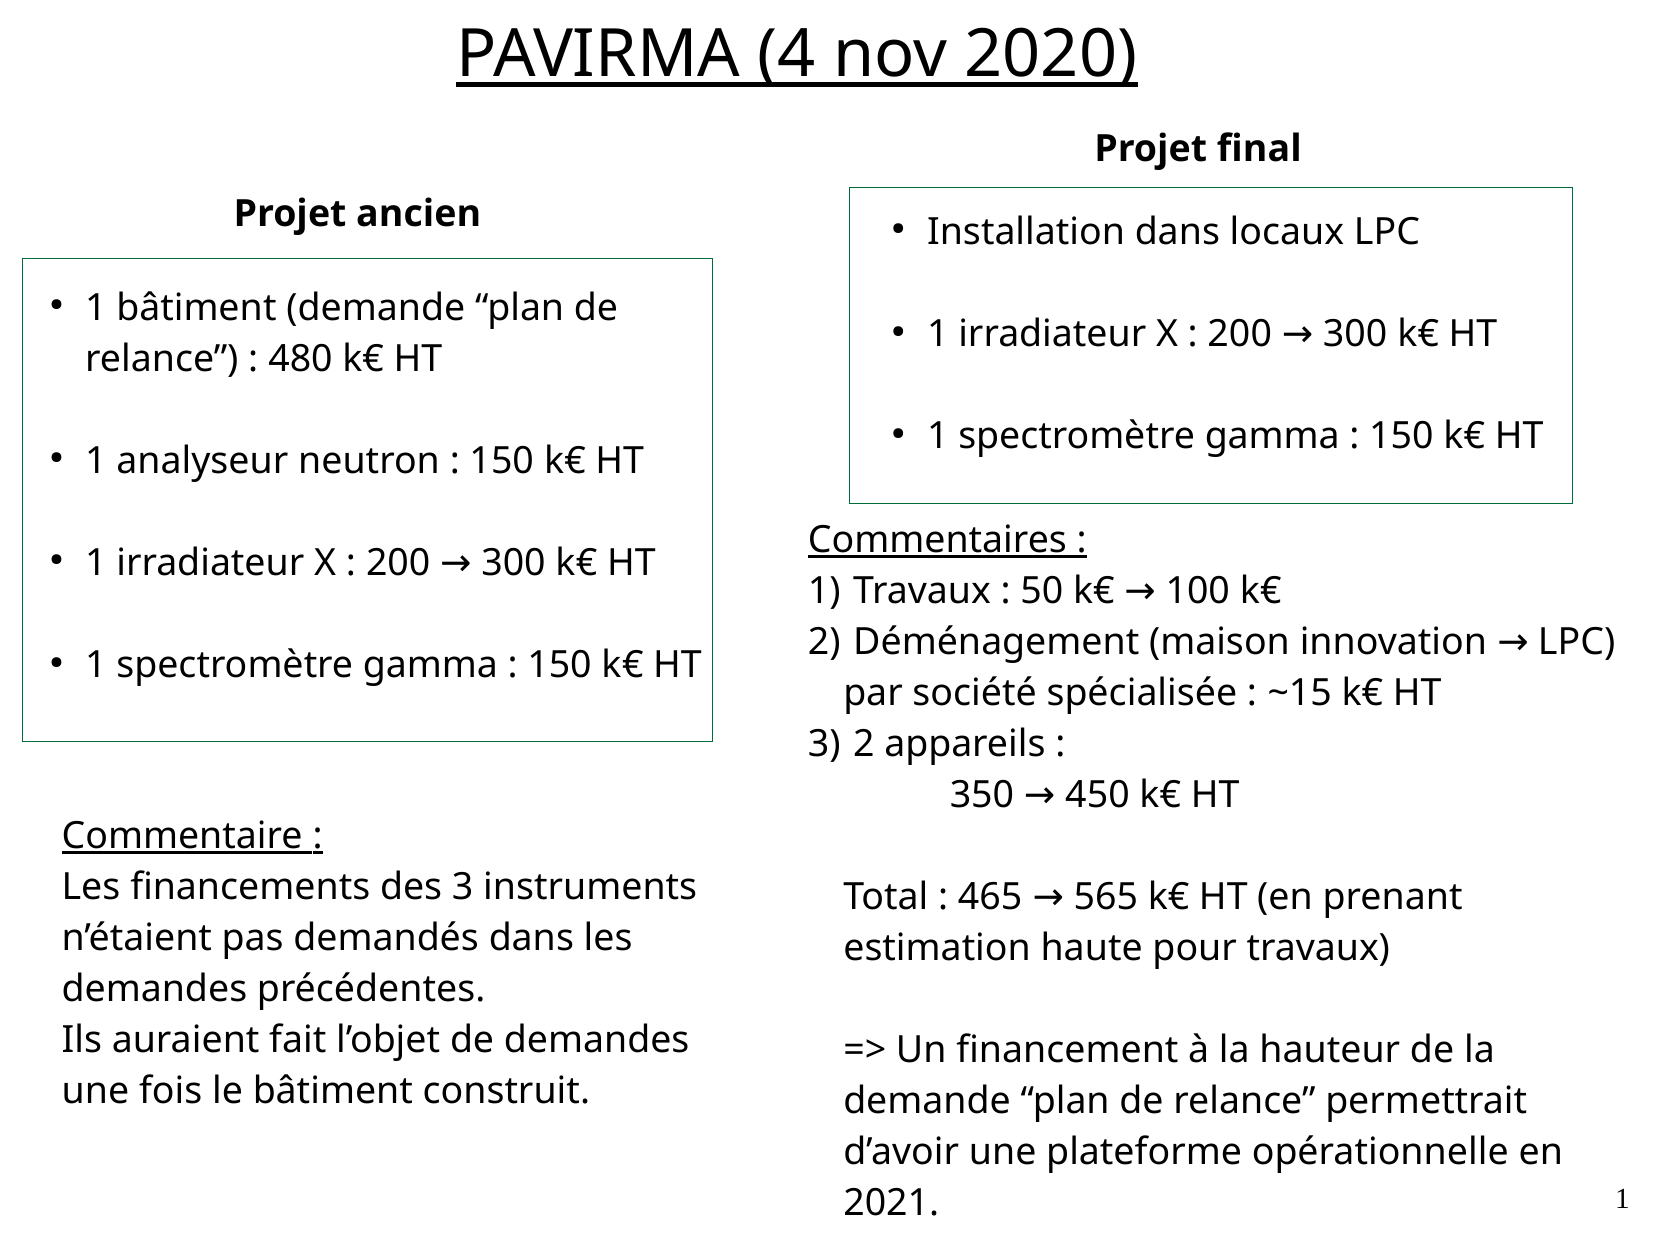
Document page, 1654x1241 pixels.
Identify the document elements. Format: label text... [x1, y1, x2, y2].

text_box PAVIRMA (4 nov 2020) [97, 1, 1496, 100]
text_box Commentaire : Les financements des 3 instruments n’étaient pas demandés dans les demandes précédentes. Ils auraient fait l’objet de demandes une fois le bâtiment construit. [46, 800, 722, 1146]
text_box 1 bâtiment (demande “plan de relance”) : 480 k€ HT 1 analyseur neutron : 150 k€ HT 1 irradiateur X : 200 → 300 k€ HT 1 spectromètre gamma : 150 k€ HT [35, 273, 733, 826]
text_box Projet ancien [218, 259, 514, 265]
text_box Commentaires : Travaux : 50 k€ → 100 k€ Déménagement (maison innovation → LPC) par société spécialisée : ~15 k€ HT 2 appareils : 350 → 450 k€ HT Total : 465 → 565 k€ HT (en prenant estimation haute pour travaux) => Un financement à la hauteur de la demande “plan de relance” permettrait d’avoir une plateforme opérationnelle en 2021. [793, 504, 1654, 1241]
text_box Projet ancien [218, 179, 514, 258]
text_box 1 bâtiment (demande “plan de relance”) : 480 k€ HT 1 analyseur neutron : 150 k€ HT 1 irradiateur X : 200 → 300 k€ HT 1 spectromètre gamma : 150 k€ HT [35, 273, 712, 741]
text_box Installation dans locaux LPC 1 irradiateur X : 200 → 300 k€ HT 1 spectromètre gamma : 150 k€ HT [876, 197, 1597, 543]
text_box Projet final [1079, 114, 1480, 187]
text_box Projet final [1079, 188, 1480, 197]
text_box [113, 810, 766, 1211]
